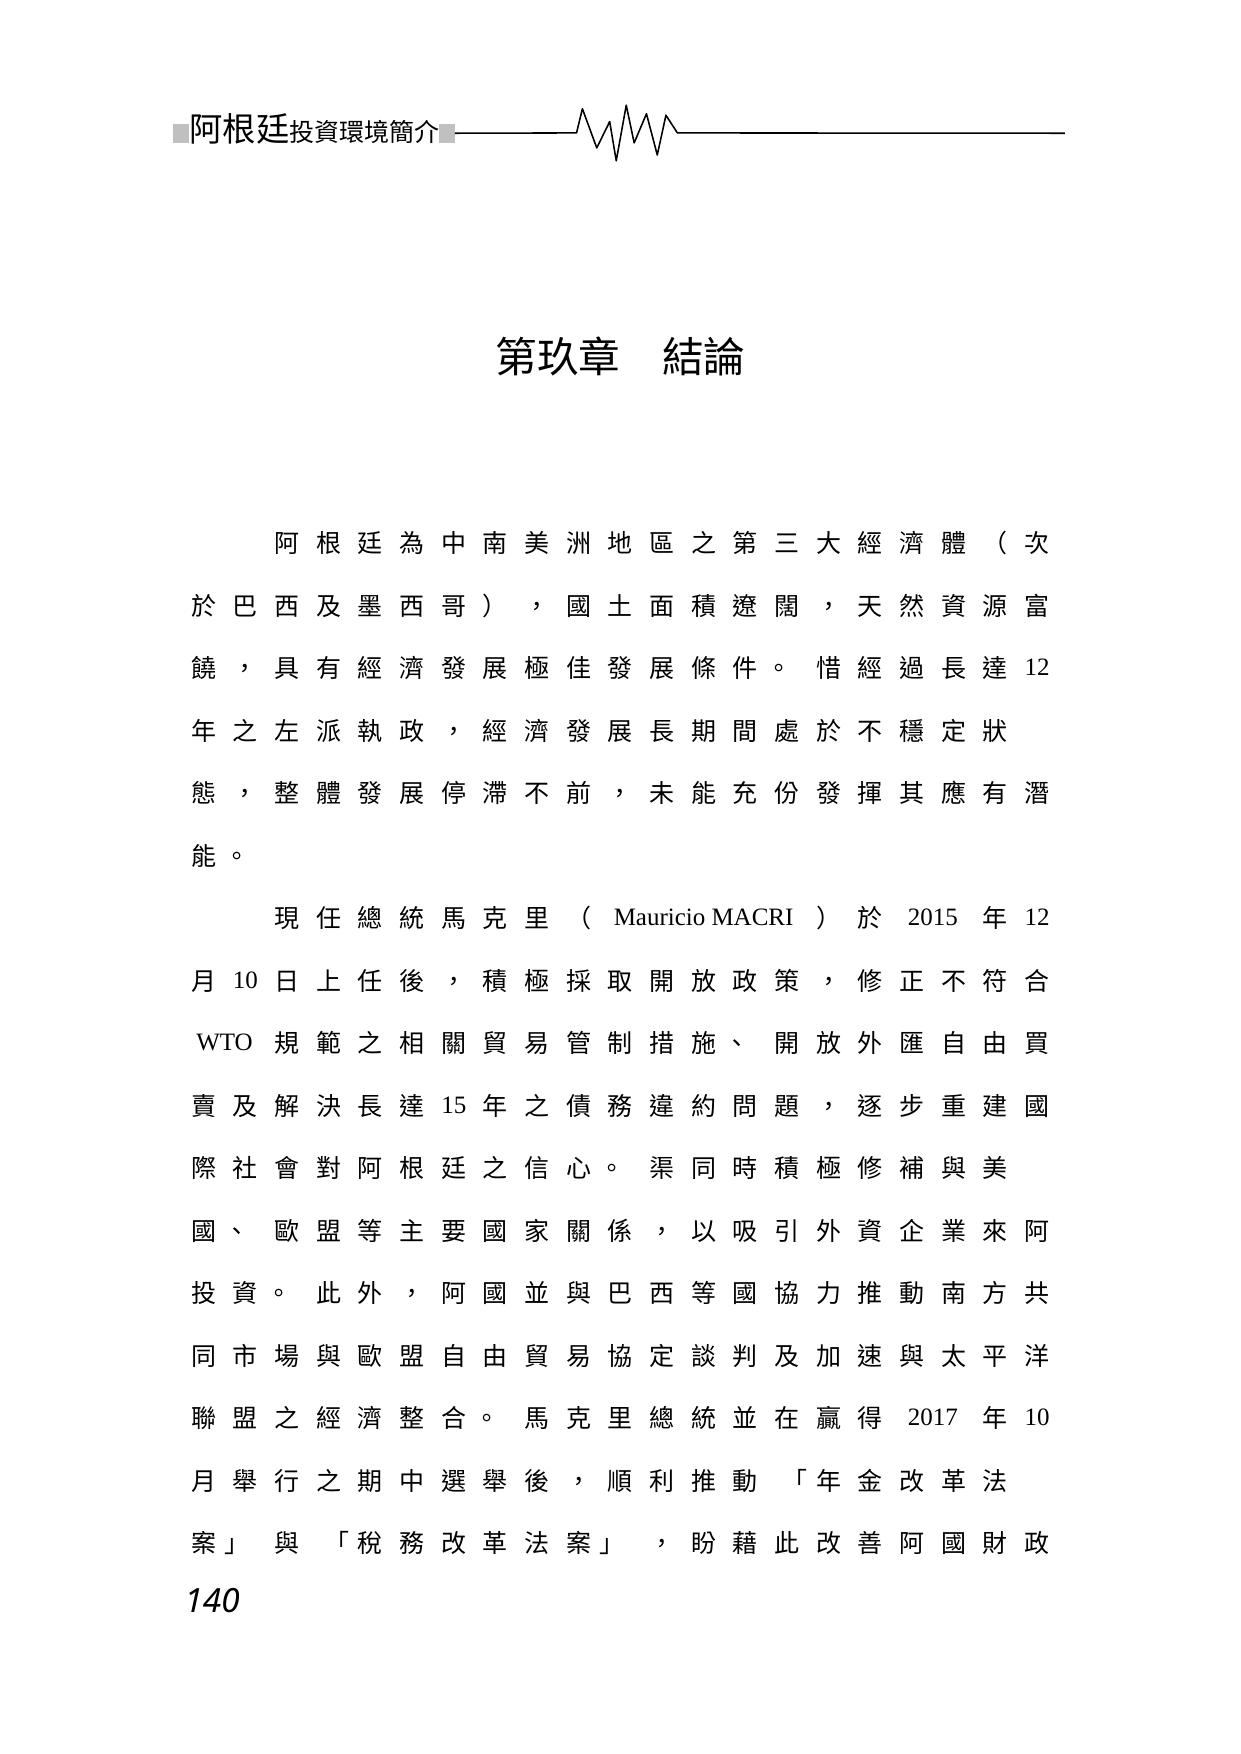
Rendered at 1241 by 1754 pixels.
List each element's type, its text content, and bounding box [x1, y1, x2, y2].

text 現任總統馬克里（Mauricio MACRI）於2015年12月10日上任後，積極採取開放政策，修正不符合WTO規範之相關貿易管制措施、開放外匯自由買賣及解決長達15年之債務違約問題，逐步重建國際社會對阿根廷之信心。渠同時積極修補與美國、歐盟等主要國家關係，以吸引外資企業來阿投資。此外，阿國並與巴西等國協力推動南方共同市場與歐盟自由貿易協定談判及加速與太平洋聯盟之經濟整合。馬克里總統並在贏得2017年10月舉行之期中選舉後，順利推動「年金改革法案」與「稅務改革法案」，盼藉此改善阿國財政 [183, 875, 1058, 1563]
text 阿根廷為中南美洲地區之第三大經濟體（次於巴西及墨西哥），國土面積遼闊，天然資源富饒，具有經濟發展極佳發展條件。惜經過長達12年之左派執政，經濟發展長期間處於不穩定狀態，整體發展停滯不前，未能充份發揮其應有潛能。 [183, 500, 1058, 875]
text 第玖章 結論 [183, 313, 1058, 375]
